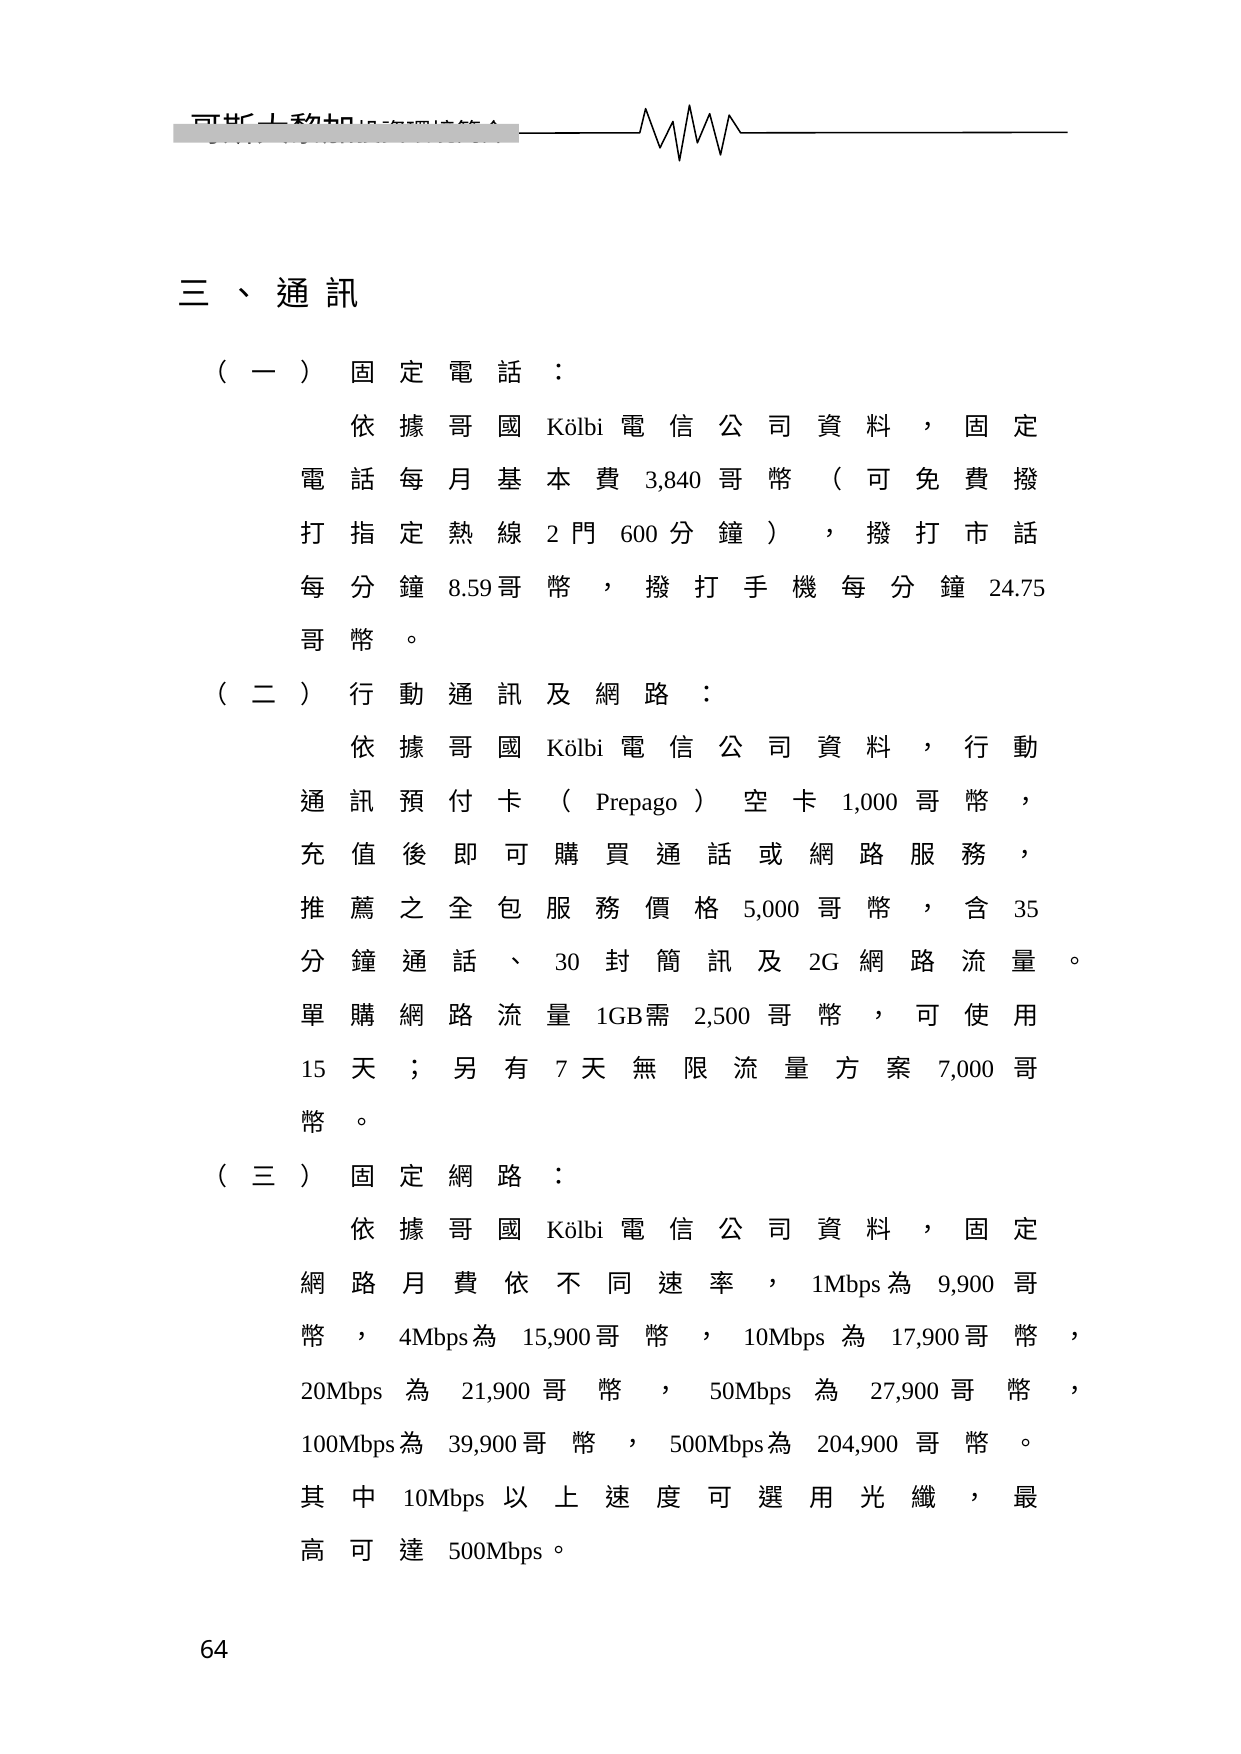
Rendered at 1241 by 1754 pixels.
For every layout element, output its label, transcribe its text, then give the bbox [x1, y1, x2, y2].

text 三、通訊 [178, 264, 1063, 317]
text 依據哥國Kölbi電信公司資料，固定網路月費依不同速率，1Mbps為9,900哥幣，4Mbps為15,900哥幣，10Mbps為17,900哥幣，20Mbps為21,900哥幣，50Mbps為27,900哥幣，100Mbps為39,900哥幣，500Mbps為204,900哥幣。其中10Mbps以上速度可選用光纖，最高可達500Mbps。 [276, 1201, 1063, 1576]
text （一）固定電話： [202, 344, 1063, 398]
text 依據哥國Kölbi電信公司資料，固定電話每月基本費3,840哥幣（可免費撥打指定熱線2門600分鐘），撥打市話每分鐘8.59哥幣，撥打手機每分鐘24.75哥幣。 [276, 398, 1063, 666]
text （三）固定網路： [202, 1147, 1063, 1201]
text （二）行動通訊及網路： [202, 666, 1063, 719]
text 依據哥國Kölbi電信公司資料，行動通訊預付卡（Prepago）空卡1,000哥幣，充值後即可購買通話或網路服務，推薦之全包服務價格5,000哥幣，含35分鐘通話、30封簡訊及2G網路流量。單購網路流量1GB需2,500哥幣，可使用15天；另有7天無限流量方案7,000哥幣。 [276, 719, 1063, 1147]
